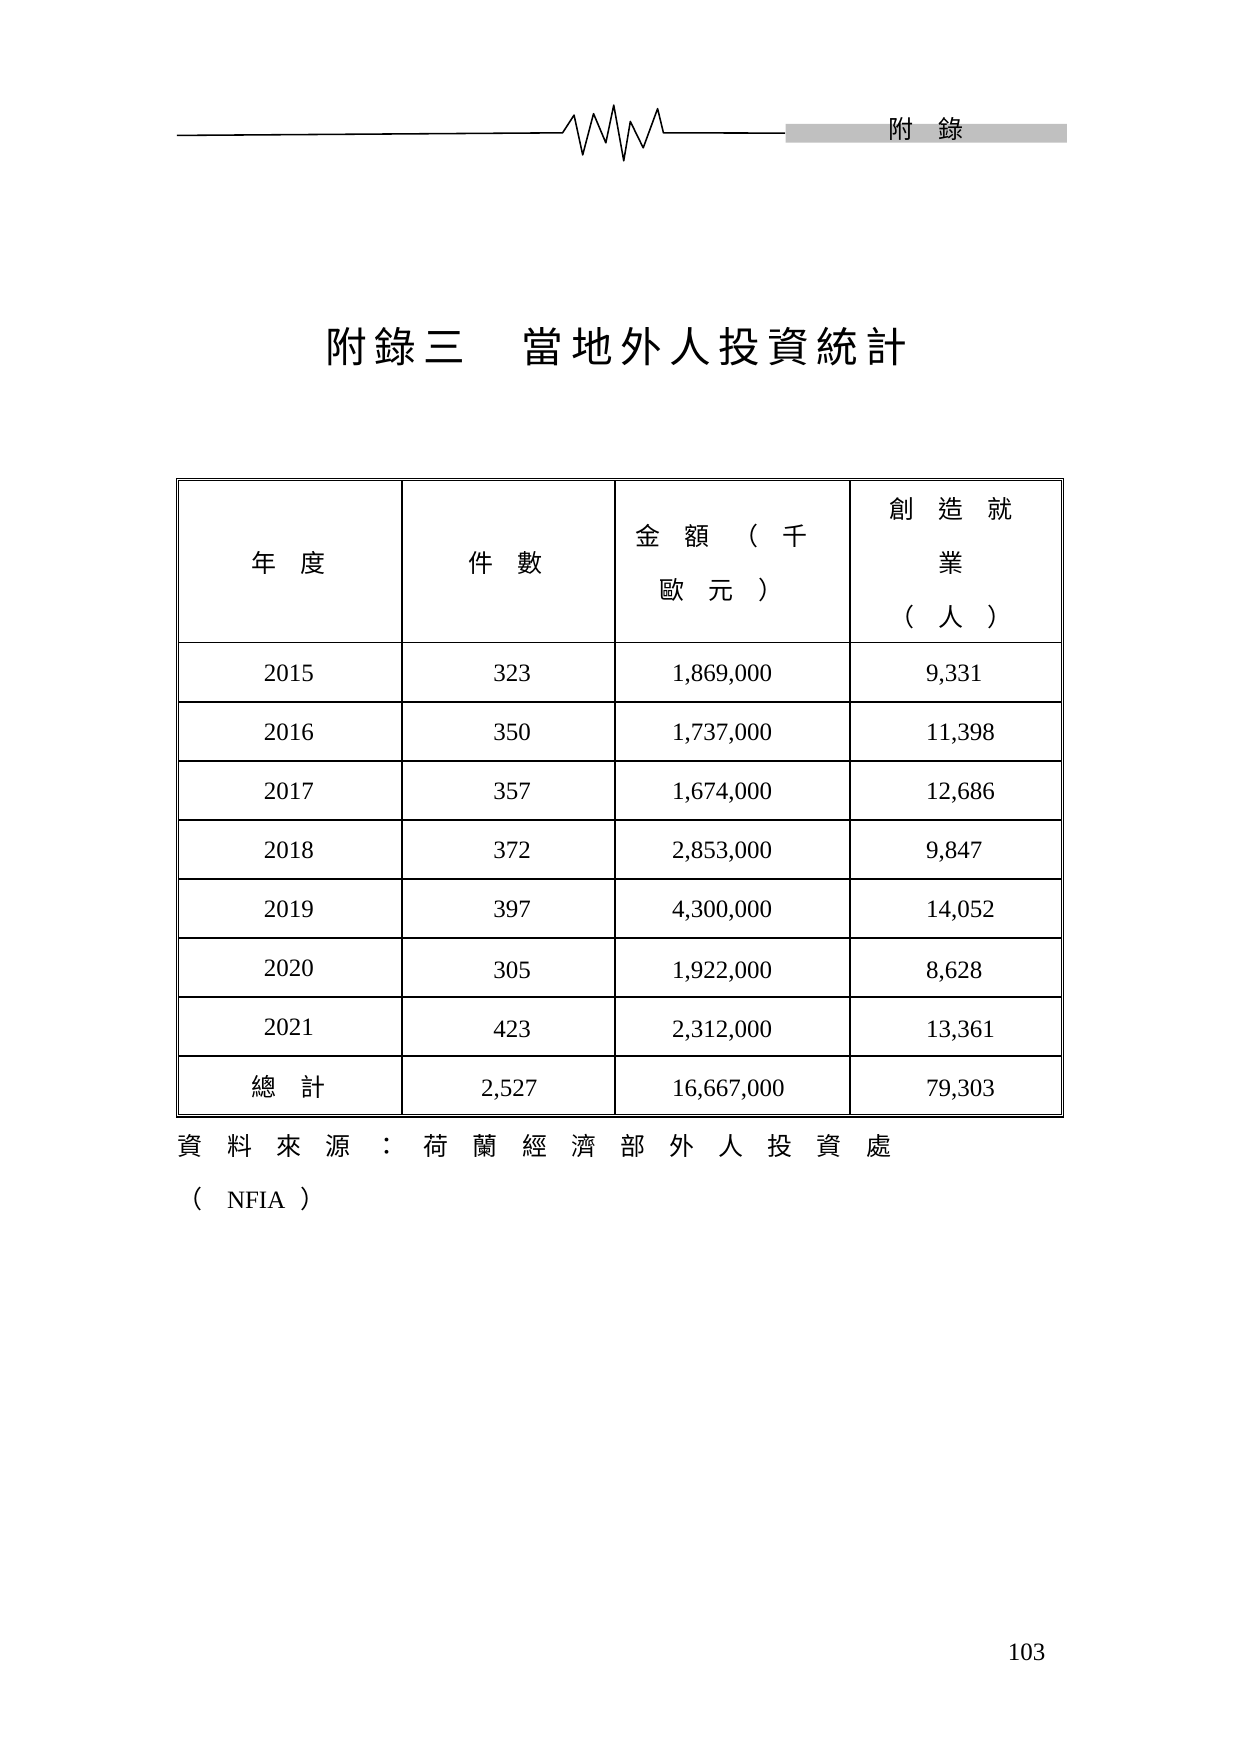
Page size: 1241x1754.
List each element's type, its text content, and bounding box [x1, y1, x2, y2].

table_cell 11,398 [851, 703, 1061, 760]
table_cell 2,527 [403, 1057, 614, 1114]
table_header 金額（千歐元） [616, 481, 849, 642]
table_cell 1,674,000 [616, 762, 849, 819]
text 資料來源：荷蘭經濟部外人投資處（NFIA） [178, 1118, 1063, 1224]
table_cell 1,869,000 [616, 643, 849, 701]
table_cell 372 [403, 821, 614, 878]
table_cell 2,853,000 [616, 821, 849, 878]
table_cell 323 [403, 643, 614, 701]
table_cell 397 [403, 880, 614, 937]
table_cell 357 [403, 762, 614, 819]
table_cell 2015 [179, 643, 401, 701]
table_cell 12,686 [851, 762, 1061, 819]
table_cell 305 [403, 939, 614, 996]
table_cell 2018 [179, 821, 401, 878]
table_cell 2017 [179, 762, 401, 819]
table_cell 8,628 [851, 939, 1061, 996]
table_cell 4,300,000 [616, 880, 849, 937]
table_cell 9,847 [851, 821, 1061, 878]
table_cell 2020 [179, 939, 401, 996]
table_cell 2,312,000 [616, 998, 849, 1055]
table_cell 9,331 [851, 643, 1061, 701]
text 附錄三 當地外人投資統計 [178, 291, 1063, 398]
table_cell 2019 [179, 880, 401, 937]
table_cell 2016 [179, 703, 401, 760]
table_cell 1,737,000 [616, 703, 849, 760]
table_cell 2021 [179, 998, 401, 1055]
table_header 創造就業（人） [851, 481, 1061, 642]
table_cell 16,667,000 [616, 1057, 849, 1114]
table_header 年度 [179, 481, 401, 642]
table_cell 總計 [179, 1057, 401, 1114]
table_cell 350 [403, 703, 614, 760]
table_cell 79,303 [851, 1057, 1061, 1114]
table_cell 13,361 [851, 998, 1061, 1055]
table_cell 14,052 [851, 880, 1061, 937]
table_cell 423 [403, 998, 614, 1055]
table_cell 1,922,000 [616, 939, 849, 996]
table_header 件數 [403, 481, 614, 642]
